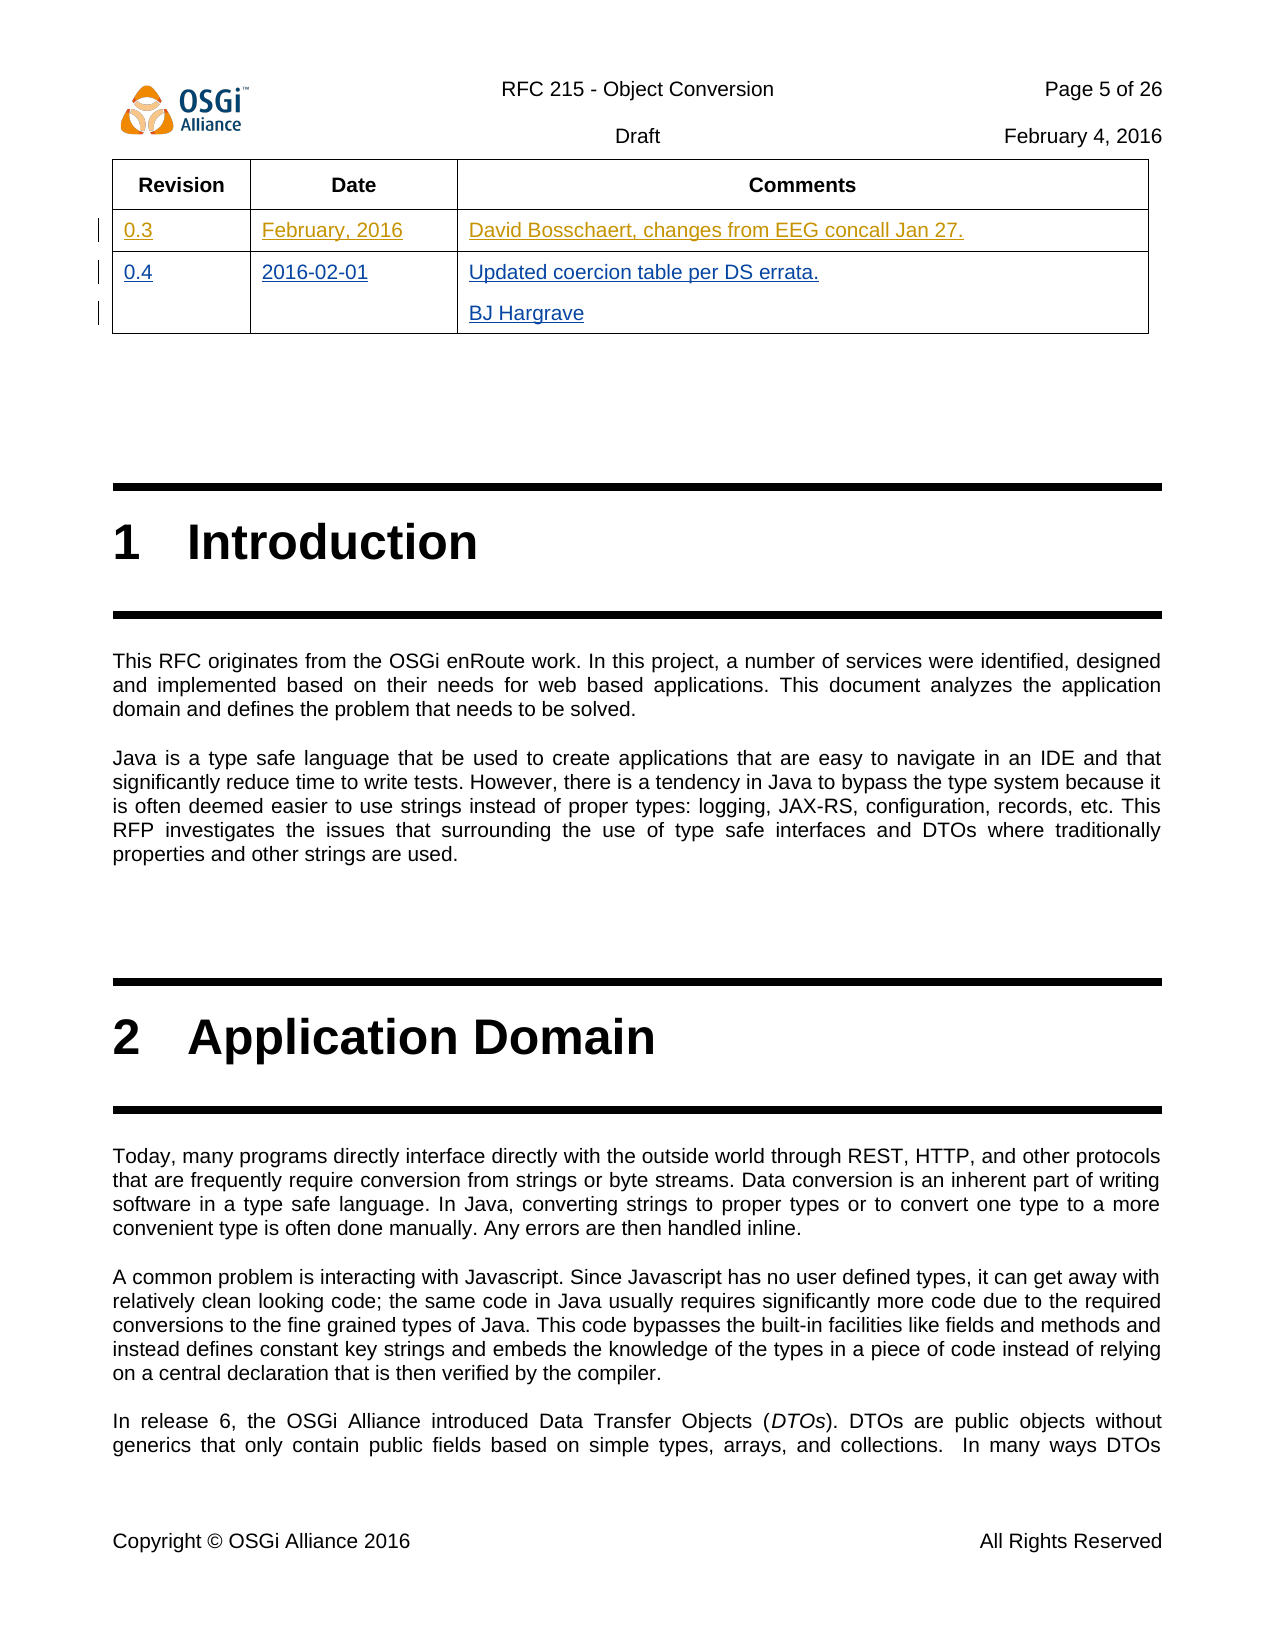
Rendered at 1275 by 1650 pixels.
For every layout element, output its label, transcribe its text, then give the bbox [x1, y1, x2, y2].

table_cell Updated coercion table per DS errata. BJ Hargrave [458, 252, 1148, 333]
text In release 6, the OSGi Alliance introduced Data Transfer Objects (DTOs). DTOs are public objects without generics that only contain public fields based on simple types, arrays, and collections. In many ways DTOs [112, 1409, 1162, 1457]
table_cell 0.4 [113, 252, 250, 333]
subtitle Application Domain [112, 979, 1162, 1114]
table_cell February, 2016 [251, 210, 457, 251]
subtitle Introduction [112, 484, 1162, 619]
picture [113, 78, 257, 142]
text Java is a type safe language that be used to create applications that are easy to navigate in an IDE and that significantly reduce time to write tests. However, there is a tendency in Java to bypass the type system because it is often deemed easier to use strings instead of proper types: logging, JAX-RS, configuration, records, etc. This RFP investigates the issues that surrounding the use of type safe interfaces and DTOs where traditionally properties and other strings are used. [112, 746, 1162, 865]
text A common problem is interacting with Javascript. Since Javascript has no user defined types, it can get away with relatively clean looking code; the same code in Java usually requires significantly more code due to the required conversions to the fine grained types of Java. This code bypasses the built-in facilities like fields and methods and instead defines constant key strings and embeds the knowledge of the types in a piece of code instead of relying on a central declaration that is then verified by the compiler. [112, 1264, 1162, 1384]
table_header Revision [113, 160, 250, 209]
table_header Date [251, 160, 457, 209]
text Today, many programs directly interface directly with the outside world through REST, HTTP, and other protocols that are frequently require conversion from strings or byte streams. Data conversion is an inherent part of writing software in a type safe language. In Java, converting strings to proper types or to convert one type to a more convenient type is often done manually. Any errors are then handled inline. [112, 1144, 1162, 1239]
table_cell 0.3 [113, 210, 250, 251]
table_cell David Bosschaert, changes from EEG concall Jan 27. [458, 210, 1148, 251]
table_header Comments [458, 160, 1148, 209]
text This RFC originates from the OSGi enRoute work. In this project, a number of services were identified, designed and implemented based on their needs for web based applications. This document analyzes the application domain and defines the problem that needs to be solved. [112, 649, 1162, 721]
table_cell 2016-02-01 [251, 252, 457, 333]
